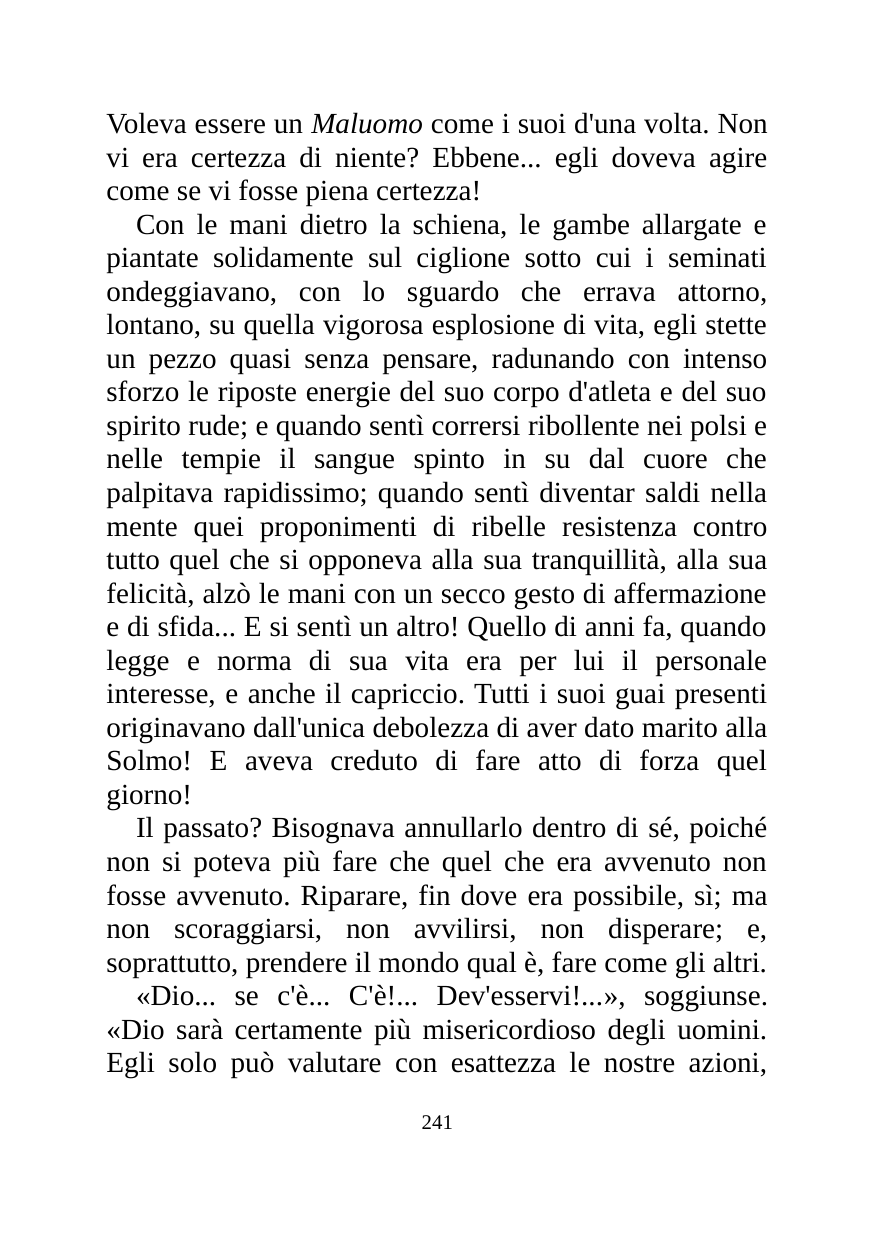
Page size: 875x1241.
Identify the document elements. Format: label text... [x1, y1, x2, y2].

text Voleva essere un Maluomo come i suoi d'una volta. Non vi era certezza di niente? Ebbene... egli doveva agire come se vi fosse piena certezza! [106, 106, 768, 207]
text Il passato? Bisognava annullarlo dentro di sé, poiché non si poteva più fare che quel che era avvenuto non fosse avvenuto. Riparare, fin dove era possibile, sì; ma non scoraggiarsi, non avvilirsi, non disperare; e, soprattutto, prendere il mondo qual è, fare come gli altri. [106, 811, 768, 978]
text Con le mani dietro la schiena, le gambe allargate e piantate solidamente sul ciglione sotto cui i seminati ondeggiavano, con lo sguardo che errava attorno, lontano, su quella vigorosa esplosione di vita, egli stette un pezzo quasi senza pensare, radunando con intenso sforzo le riposte energie del suo corpo d'atleta e del suo spirito rude; e quando sentì corrersi ribollente nei polsi e nelle tempie il sangue spinto in su dal cuore che palpitava rapidissimo; quando sentì diventar saldi nella mente quei proponimenti di ribelle resistenza contro tutto quel che si opponeva alla sua tranquillità, alla sua felicità, alzò le mani con un secco gesto di affermazione e di sfida... E si sentì un altro! Quello di anni fa, quando legge e norma di sua vita era per lui il personale interesse, e anche il capriccio. Tutti i suoi guai presenti originavano dall'unica debolezza di aver dato marito alla Solmo! E aveva creduto di fare atto di forza quel giorno! [106, 207, 768, 811]
text «Dio... se c'è... C'è!... Dev'esservi!...», soggiunse. «Dio sarà certamente più misericordioso degli uomini. Egli solo può valutare con esattezza le nostre azioni, [106, 978, 768, 1079]
